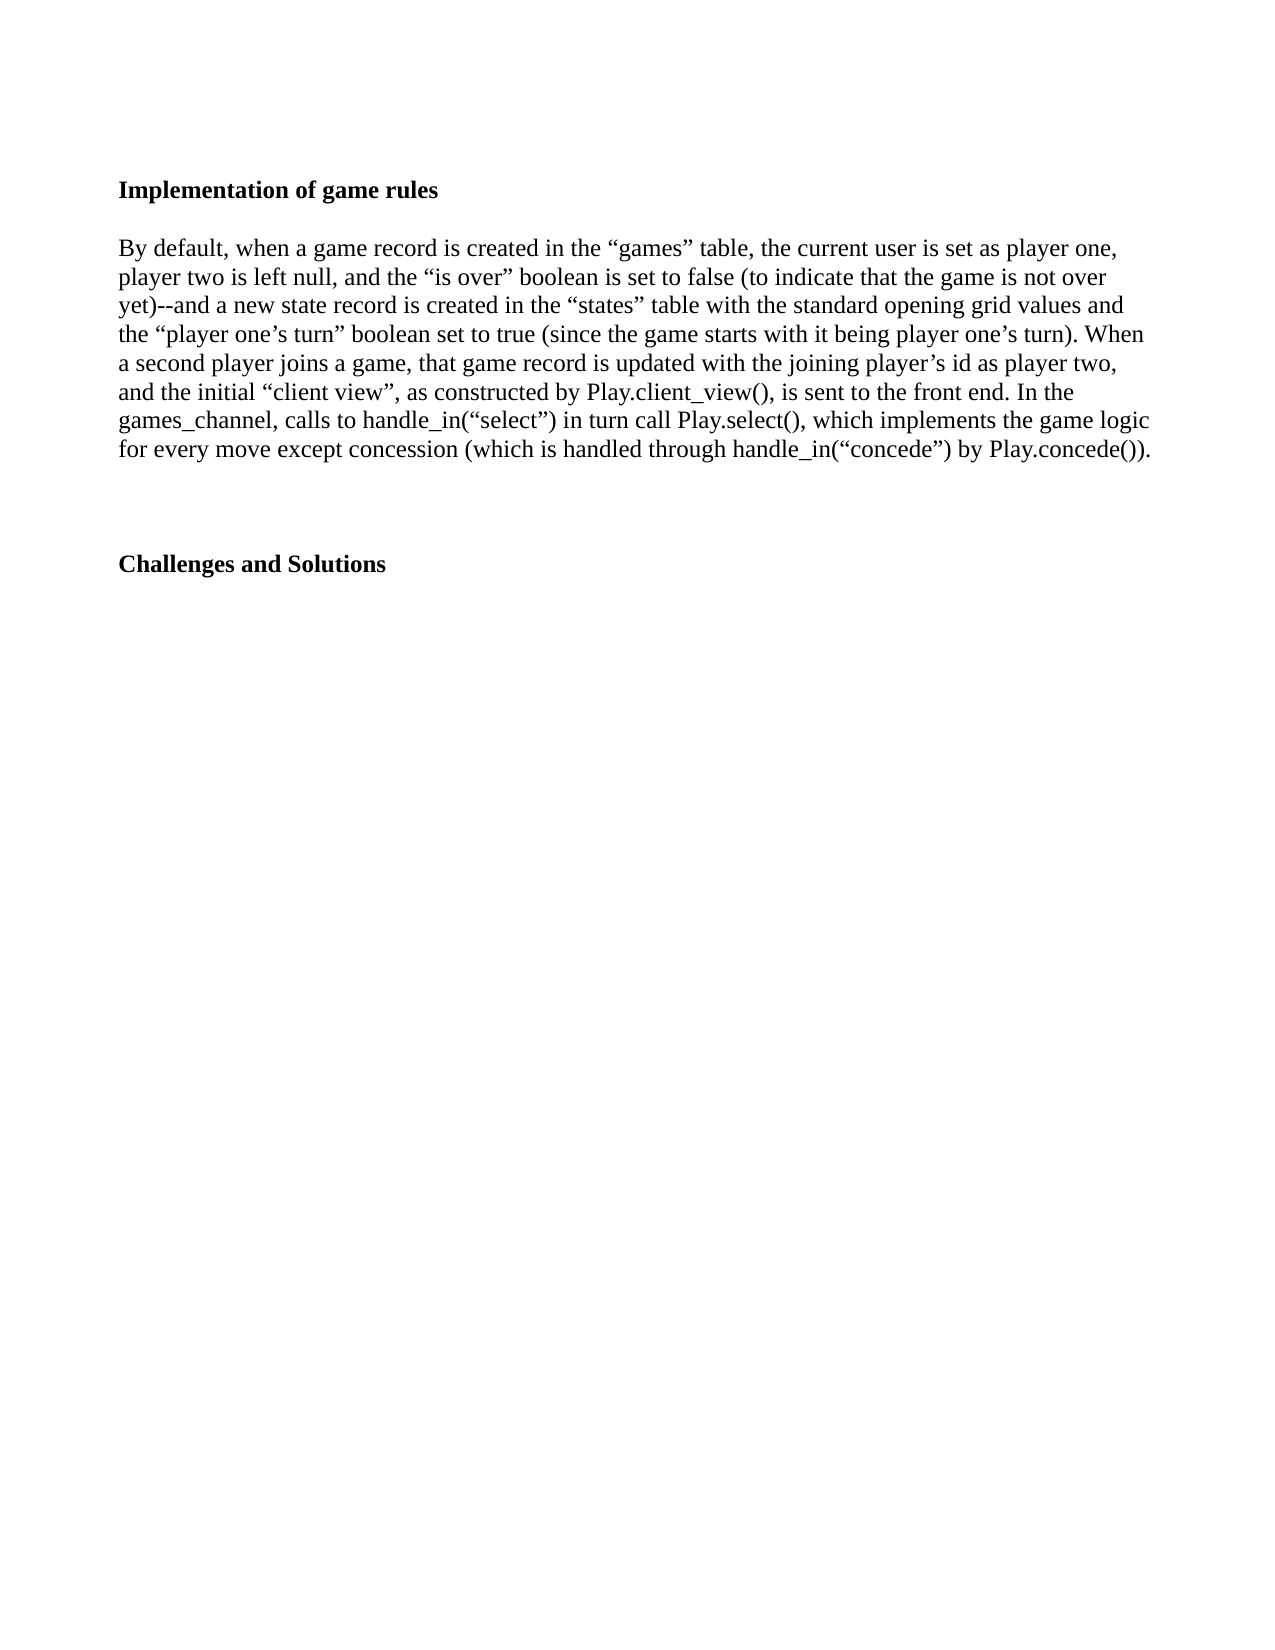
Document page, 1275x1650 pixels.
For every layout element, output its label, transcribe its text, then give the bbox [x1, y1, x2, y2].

text Challenges and Solutions [118, 549, 1157, 578]
text Implementation of game rules [118, 176, 1157, 204]
text By default, when a game record is created in the “games” table, the current user is set as player one, player two is left null, and the “is over” boolean is set to false (to indicate that the game is not over yet)--and a new state record is created in the “states” table with the standard opening grid values and the “player one’s turn” boolean set to true (since the game starts with it being player one’s turn). When a second player joins a game, that game record is updated with the joining player’s id as player two, and the initial “client view”, as constructed by Play.client_view(), is sent to the front end. In the games_channel, calls to handle_in(“select”) in turn call Play.select(), which implements the game logic for every move except concession (which is handled through handle_in(“concede”) by Play.concede()). [118, 233, 1157, 463]
